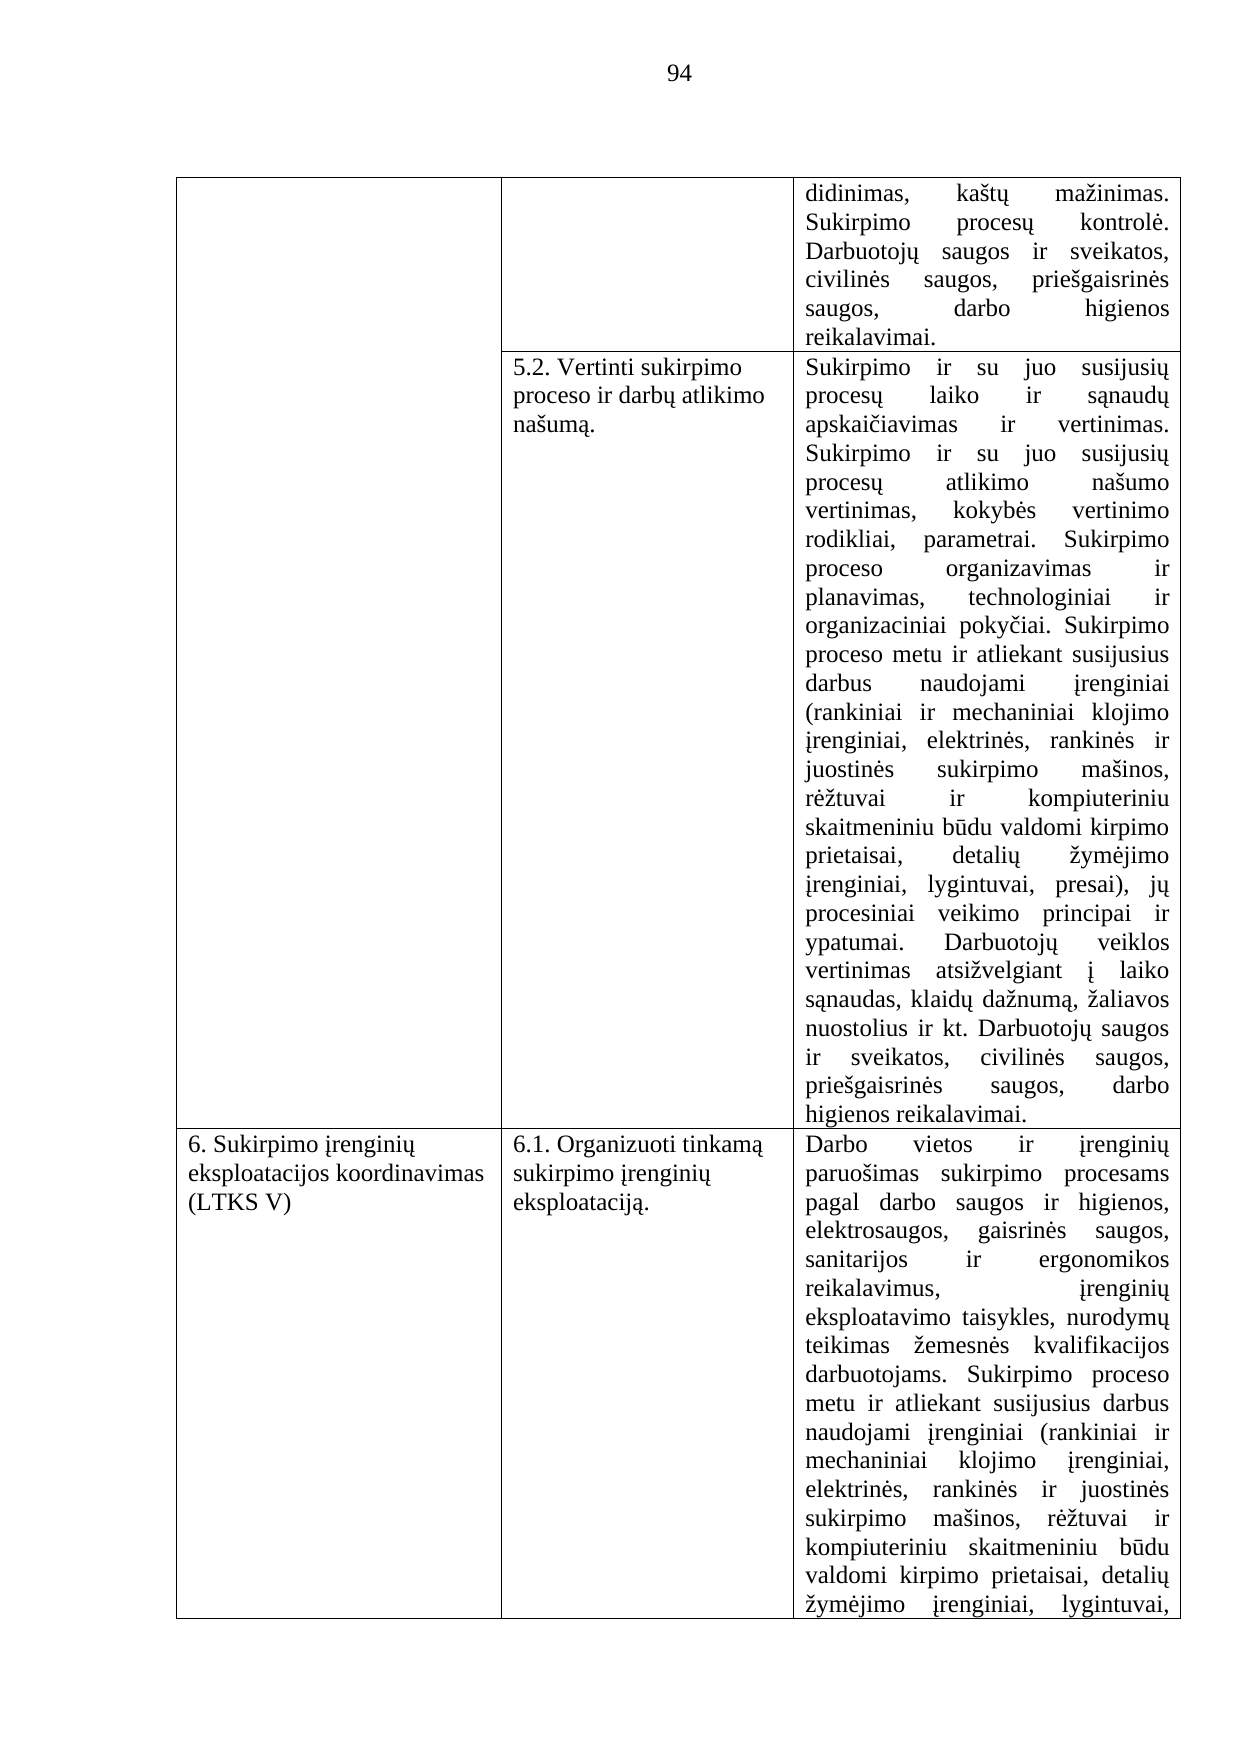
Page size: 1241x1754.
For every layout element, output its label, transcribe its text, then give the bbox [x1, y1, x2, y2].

table_cell [177, 178, 501, 1128]
table_cell 5.2. Vertinti sukirpimo proceso ir darbų atlikimo našumą. [502, 352, 793, 1128]
table_cell Sukirpimo ir su juo susijusių procesų laiko ir sąnaudų apskaičiavimas ir vertinimas. Sukirpimo ir su juo susijusių procesų atlikimo našumo vertinimas, kokybės vertinimo rodikliai, parametrai. Sukirpimo proceso organizavimas ir planavimas, technologiniai ir organizaciniai pokyčiai. Sukirpimo proceso metu ir atliekant susijusius darbus naudojami įrenginiai (rankiniai ir mechaniniai klojimo įrenginiai, elektrinės, rankinės ir juostinės sukirpimo mašinos, rėžtuvai ir kompiuteriniu skaitmeniniu būdu valdomi kirpimo prietaisai, detalių žymėjimo įrenginiai, lygintuvai, presai), jų procesiniai veikimo principai ir ypatumai. Darbuotojų veiklos vertinimas atsižvelgiant į laiko sąnaudas, klaidų dažnumą, žaliavos nuostolius ir kt. Darbuotojų saugos ir sveikatos, civilinės saugos, priešgaisrinės saugos, darbo higienos reikalavimai. [794, 352, 1180, 1128]
table_cell Darbo vietos ir įrenginių paruošimas sukirpimo procesams pagal darbo saugos ir higienos, elektrosaugos, gaisrinės saugos, sanitarijos ir ergonomikos reikalavimus, įrenginių eksploatavimo taisykles, nurodymų teikimas žemesnės kvalifikacijos darbuotojams. Sukirpimo proceso metu ir atliekant susijusius darbus naudojami įrenginiai (rankiniai ir mechaniniai klojimo įrenginiai, elektrinės, rankinės ir juostinės sukirpimo mašinos, rėžtuvai ir kompiuteriniu skaitmeniniu būdu valdomi kirpimo prietaisai, detalių žymėjimo įrenginiai, lygintuvai, [794, 1129, 1180, 1618]
table_cell [502, 178, 793, 351]
table_cell didinimas, kaštų mažinimas. Sukirpimo procesų kontrolė. Darbuotojų saugos ir sveikatos, civilinės saugos, priešgaisrinės saugos, darbo higienos reikalavimai. [794, 178, 1180, 351]
table_cell 6. Sukirpimo įrenginių eksploatacijos koordinavimas (LTKS V) [177, 1129, 501, 1618]
table_cell 6.1. Organizuoti tinkamą sukirpimo įrenginių eksploataciją. [502, 1129, 793, 1618]
